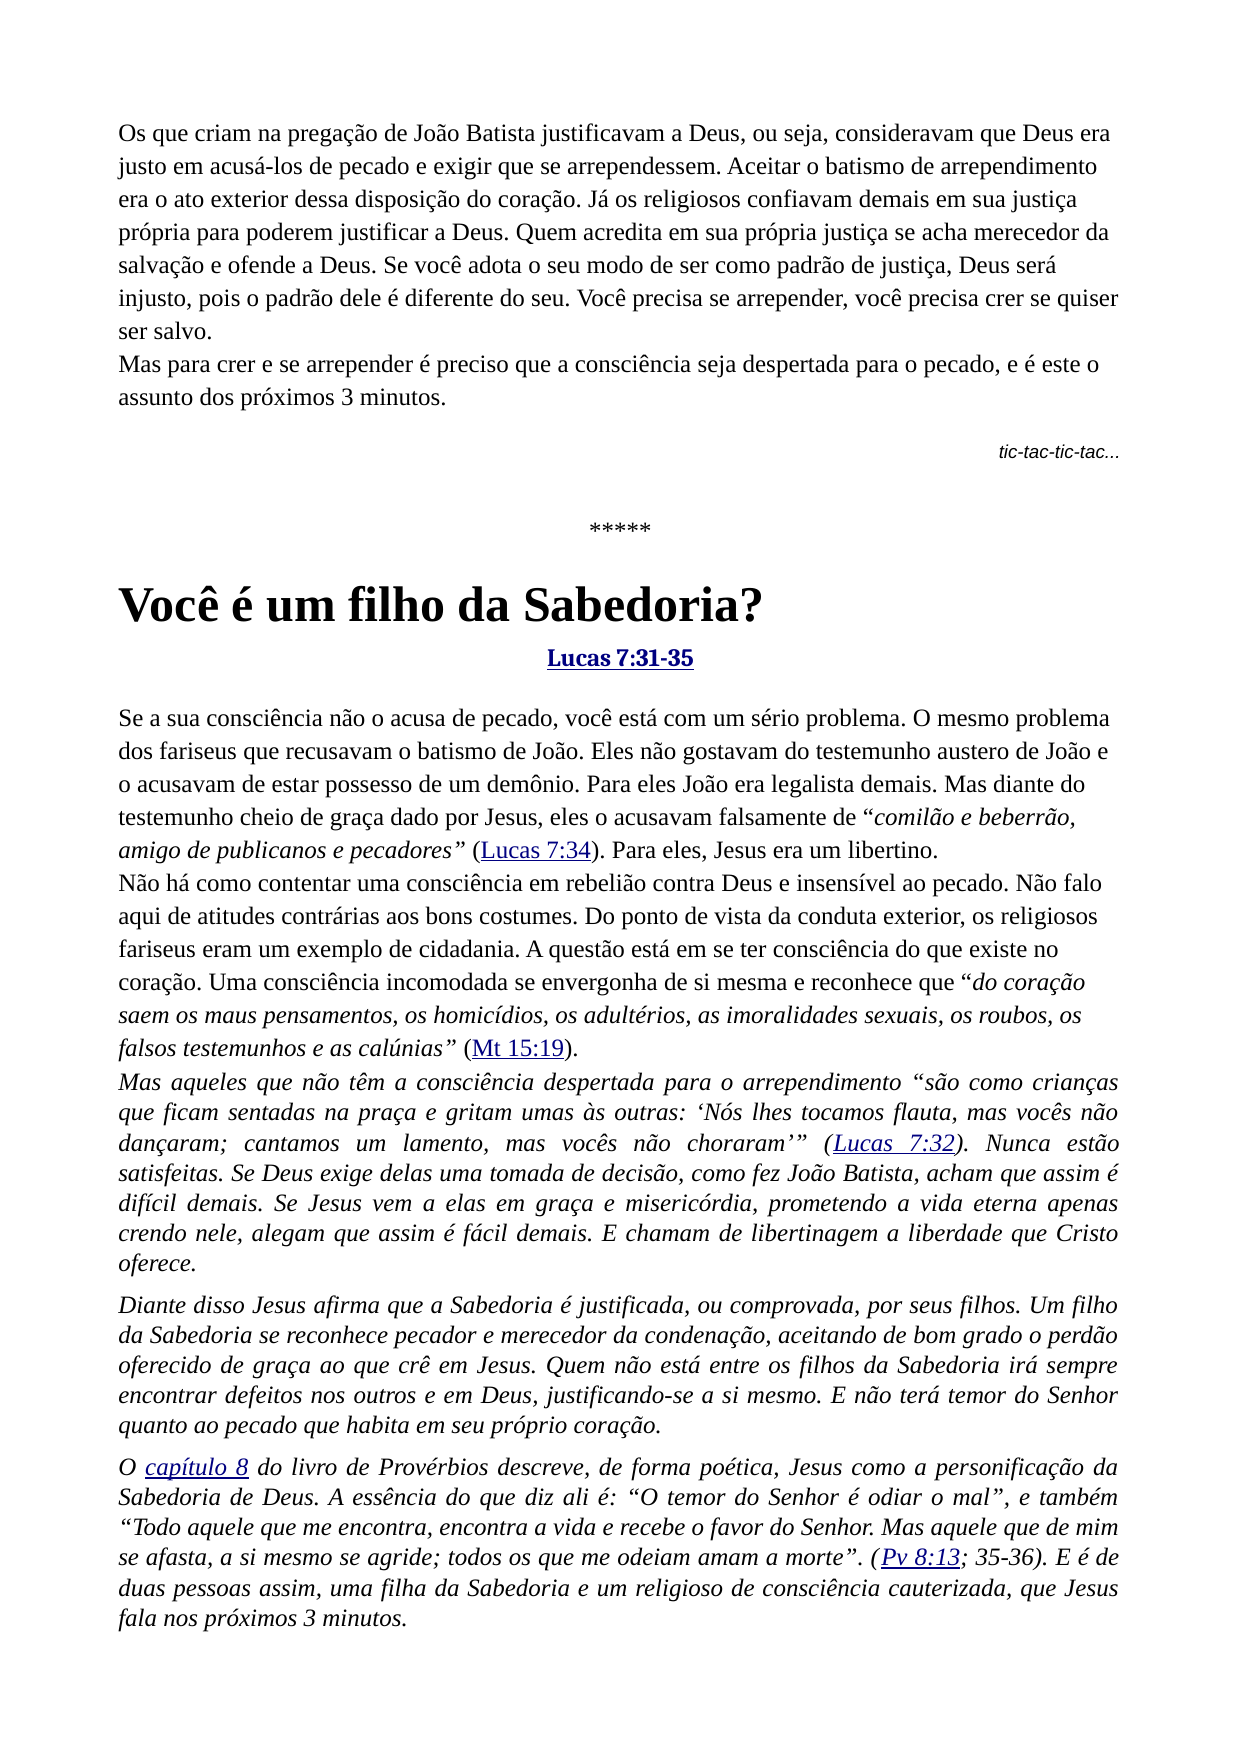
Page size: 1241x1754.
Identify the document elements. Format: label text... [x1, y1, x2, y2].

text Mas para crer e se arrepender é preciso que a consciência seja despertada para o pecado, e é este o assunto dos próximos 3 minutos. [118, 349, 1122, 411]
text Diante disso Jesus afirma que a Sabedoria é justificada, ou comprovada, por seus filhos. Um filho da Sabedoria se reconhece pecador e merecedor da condenação, aceitando de bom grado o perdão oferecido de graça ao que crê em Jesus. Quem não está entre os filhos da Sabedoria irá sempre encontrar defeitos nos outros e em Deus, justificando-se a si mesmo. E não terá temor do Senhor quanto ao pecado que habita em seu próprio coração. [118, 1288, 1122, 1439]
text Mas aqueles que não têm a consciência despertada para o arrependimento “são como crianças que ficam sentadas na praça e gritam umas às outras: ‘Nós lhes tocamos flauta, mas vocês não dançaram; cantamos um lamento, mas vocês não choraram’” (Lucas 7:32). Nunca estão satisfeitas. Se Deus exige delas uma tomada de decisão, como fez João Batista, acham que assim é difícil demais. Se Jesus vem a elas em graça e misericórdia, prometendo a vida eterna apenas crendo nele, alegam que assim é fácil demais. E chamam de libertinagem a liberdade que Cristo oferece. [118, 1066, 1122, 1277]
text Se a sua consciência não o acusa de pecado, você está com um sério problema. O mesmo problema dos fariseus que recusavam o batismo de João. Eles não gostavam do testemunho austero de João e o acusavam de estar possesso de um demônio. Para eles João era legalista demais. Mas diante do testemunho cheio de graça dado por Jesus, eles o acusavam falsamente de “comilão e beberrão, amigo de publicanos e pecadores” (Lucas 7:34). Para eles, Jesus era um libertino. [118, 703, 1122, 864]
text Não há como contentar uma consciência em rebelião contra Deus e insensível ao pecado. Não falo aqui de atitudes contrárias aos bons costumes. Do ponto de vista da conduta exterior, os religiosos fariseus eram um exemplo de cidadania. A questão está em se ter consciência do que existe no coração. Uma consciência incomodada se envergonha de si mesma e reconhece que “do coração saem os maus pensamentos, os homicídios, os adultérios, as imoralidades sexuais, os roubos, os falsos testemunhos e as calúnias” (Mt 15:19). [118, 868, 1122, 1062]
text O capítulo 8 do livro de Provérbios descreve, de forma poética, Jesus como a personificação da Sabedoria de Deus. A essência do que diz ali é: “O temor do Senhor é odiar o mal”, e também “Todo aquele que me encontra, encontra a vida e recebe o favor do Senhor. Mas aquele que de mim se afasta, a si mesmo se agride; todos os que me odeiam amam a morte”. (Pv 8:13; 35-36). E é de duas pessoas assim, uma filha da Sabedoria e um religioso de consciência cauterizada, que Jesus fala nos próximos 3 minutos. [118, 1451, 1122, 1631]
subtitle Você é um filho da Sabedoria? [118, 574, 1122, 632]
text ***** [118, 516, 1122, 545]
text Os que criam na pregação de João Batista justificavam a Deus, ou seja, consideravam que Deus era justo em acusá-los de pecado e exigir que se arrependessem. Aceitar o batismo de arrependimento era o ato exterior dessa disposição do coração. Já os religiosos confiavam demais em sua justiça própria para poderem justificar a Deus. Quem acredita em sua própria justiça se acha merecedor da salvação e ofende a Deus. Se você adota o seu modo de ser como padrão de justiça, Deus será injusto, pois o padrão dele é diferente do seu. Você precisa se arrepender, você precisa crer se quiser ser salvo. [118, 118, 1122, 345]
text tic-tac-tic-tac... [118, 441, 1122, 462]
text Lucas 7:31-35 [118, 644, 1122, 673]
